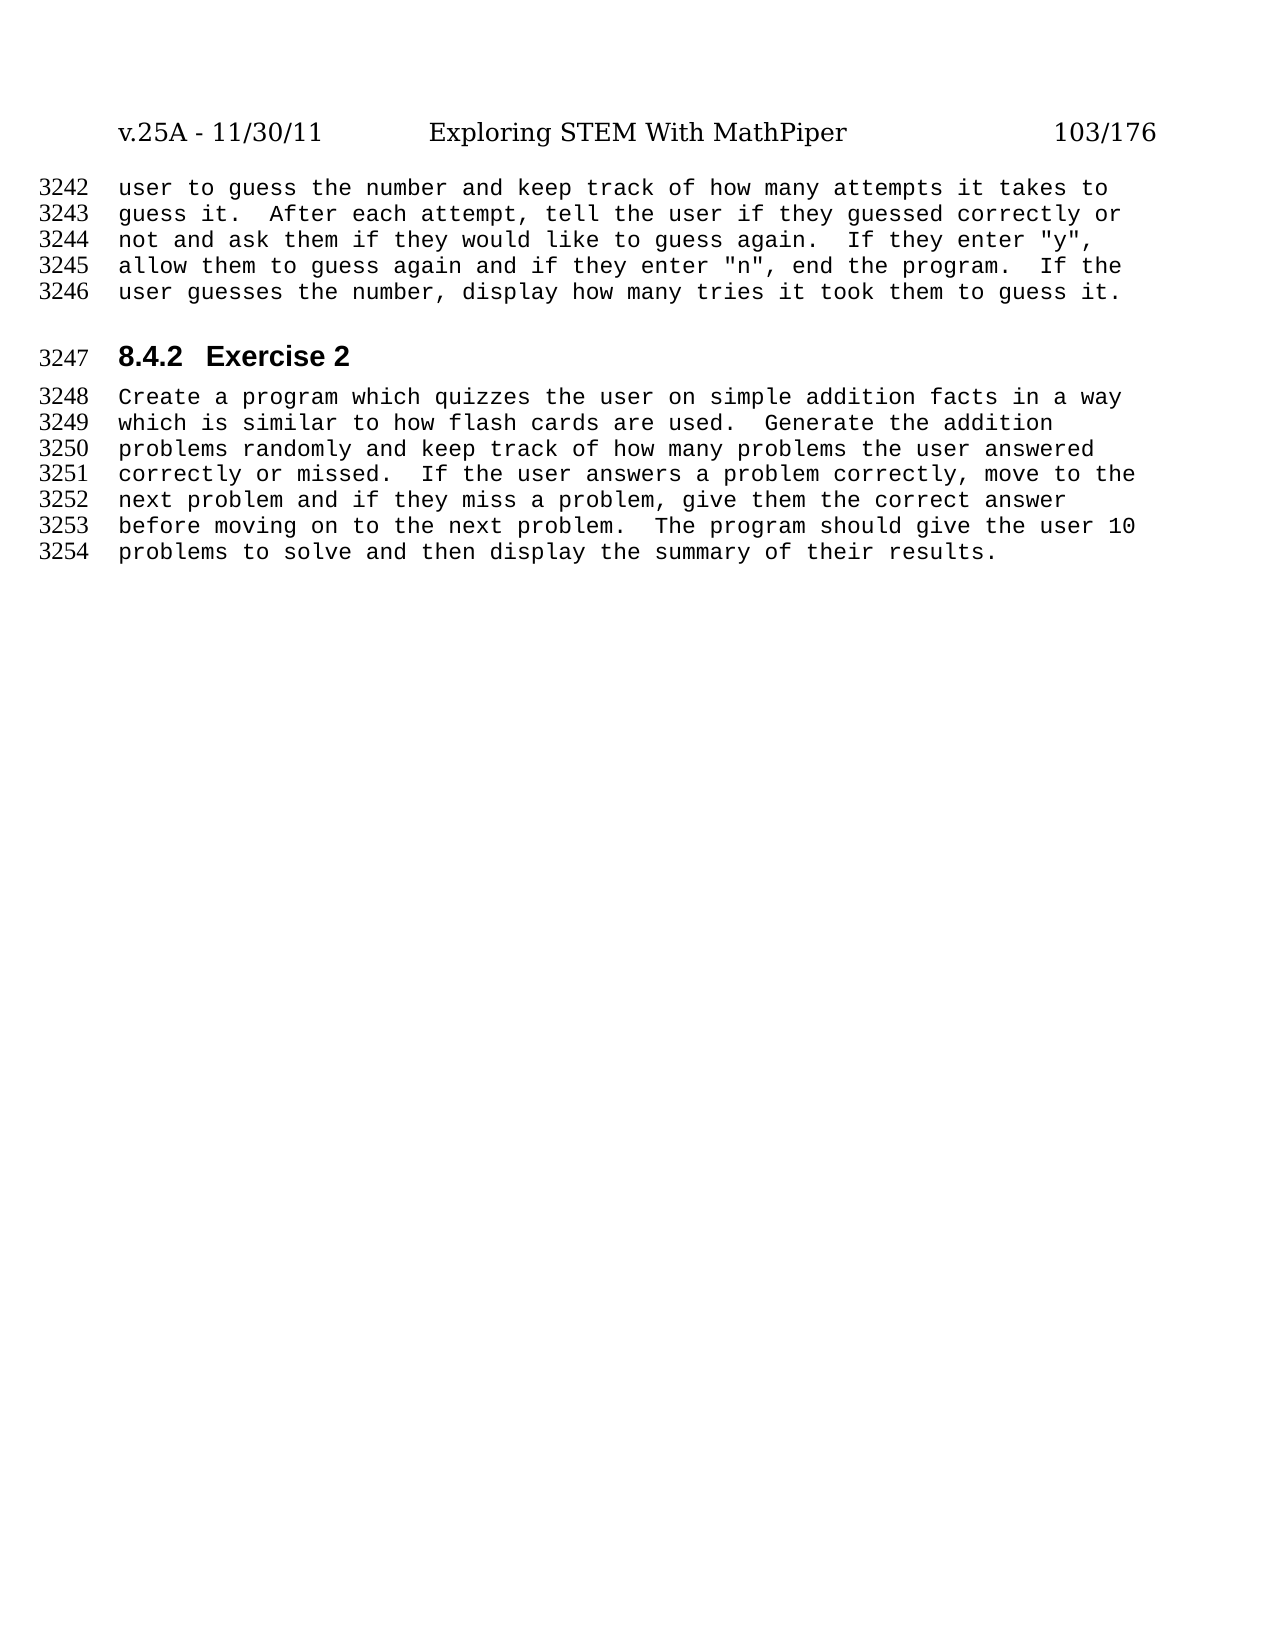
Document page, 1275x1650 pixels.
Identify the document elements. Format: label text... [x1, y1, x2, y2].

text Create a program which quizzes the user on simple addition facts in a way which is similar to how flash cards are used. Generate the addition problems randomly and keep track of how many problems the user answered correctly or missed. If the user answers a problem correctly, move to the next problem and if they miss a problem, give them the correct answer before moving on to the next problem. The program should give the user 10 problems to solve and then display the summary of their results. [118, 385, 1157, 567]
text user to guess the number and keep track of how many attempts it takes to guess it. After each attempt, tell the user if they guessed correctly or not and ask them if they would like to guess again. If they enter "y", allow them to guess again and if they enter "n", end the program. If the user guesses the number, display how many tries it took them to guess it. [118, 177, 1157, 306]
subtitle Exercise 2 [118, 339, 1157, 373]
